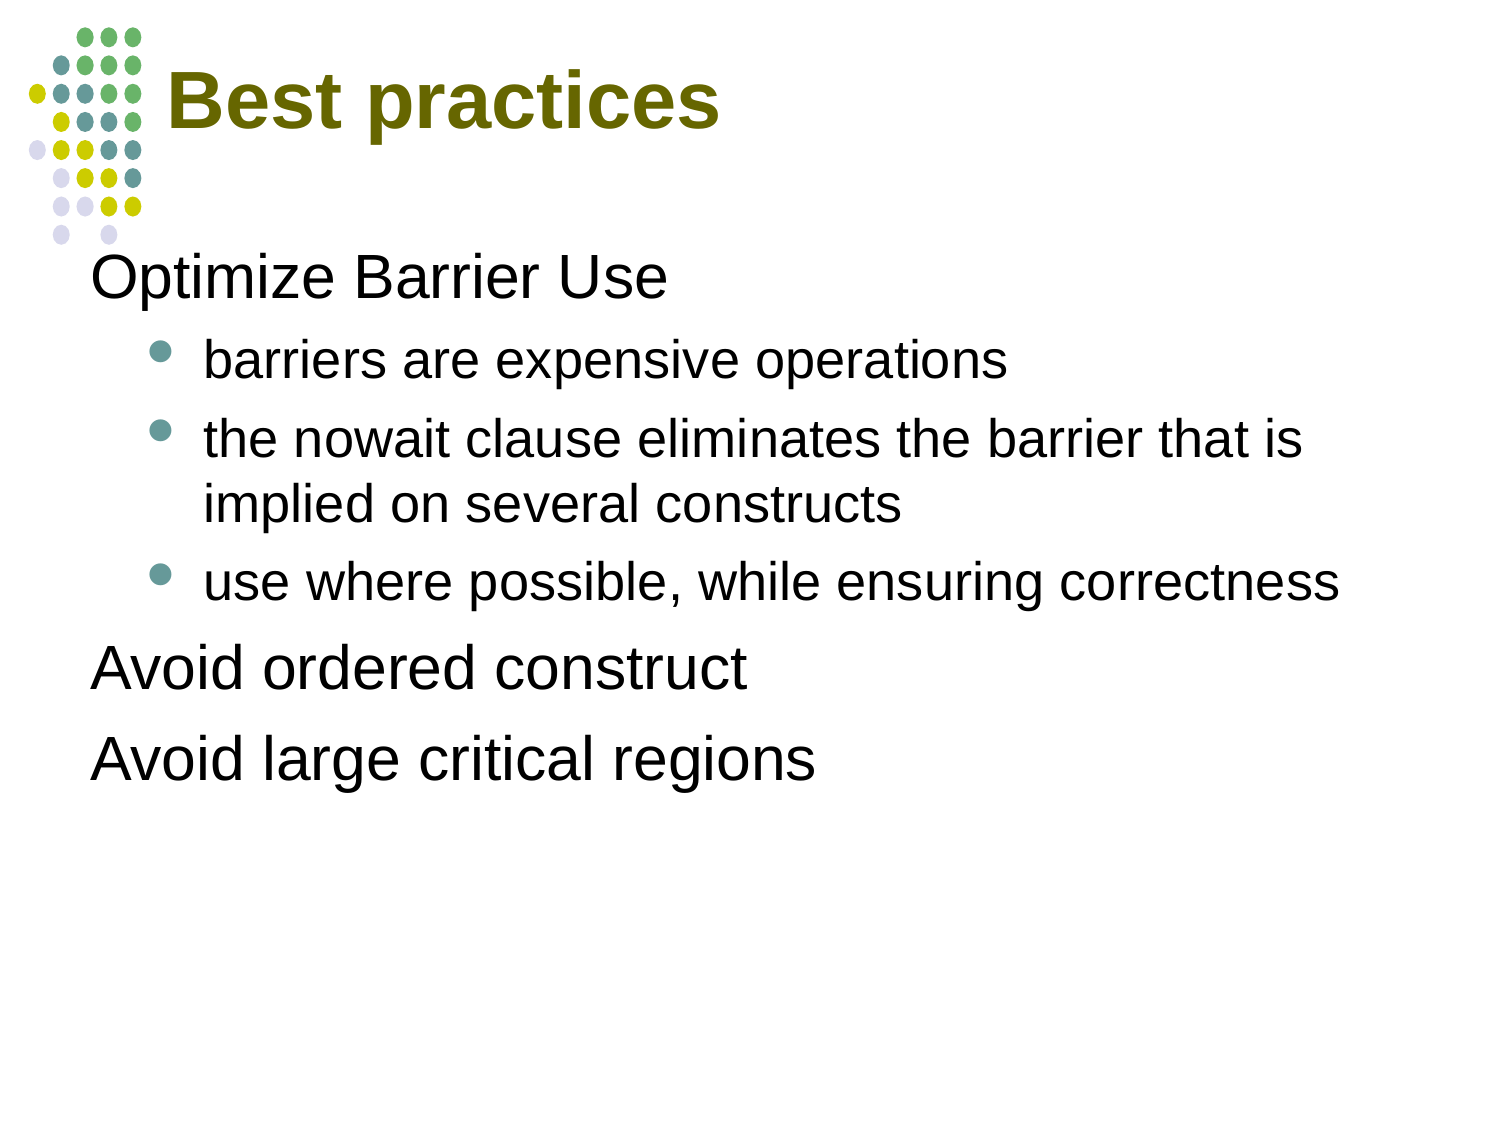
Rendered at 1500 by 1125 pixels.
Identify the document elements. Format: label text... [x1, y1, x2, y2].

title Best practices [151, 40, 1390, 176]
list Optimize Barrier Use barriers are expensive operations the nowait clause eliminates the barrier that is implied on several constructs use where possible, while ensuring correctness Avoid ordered construct Avoid large critical regions [75, 228, 1426, 1006]
